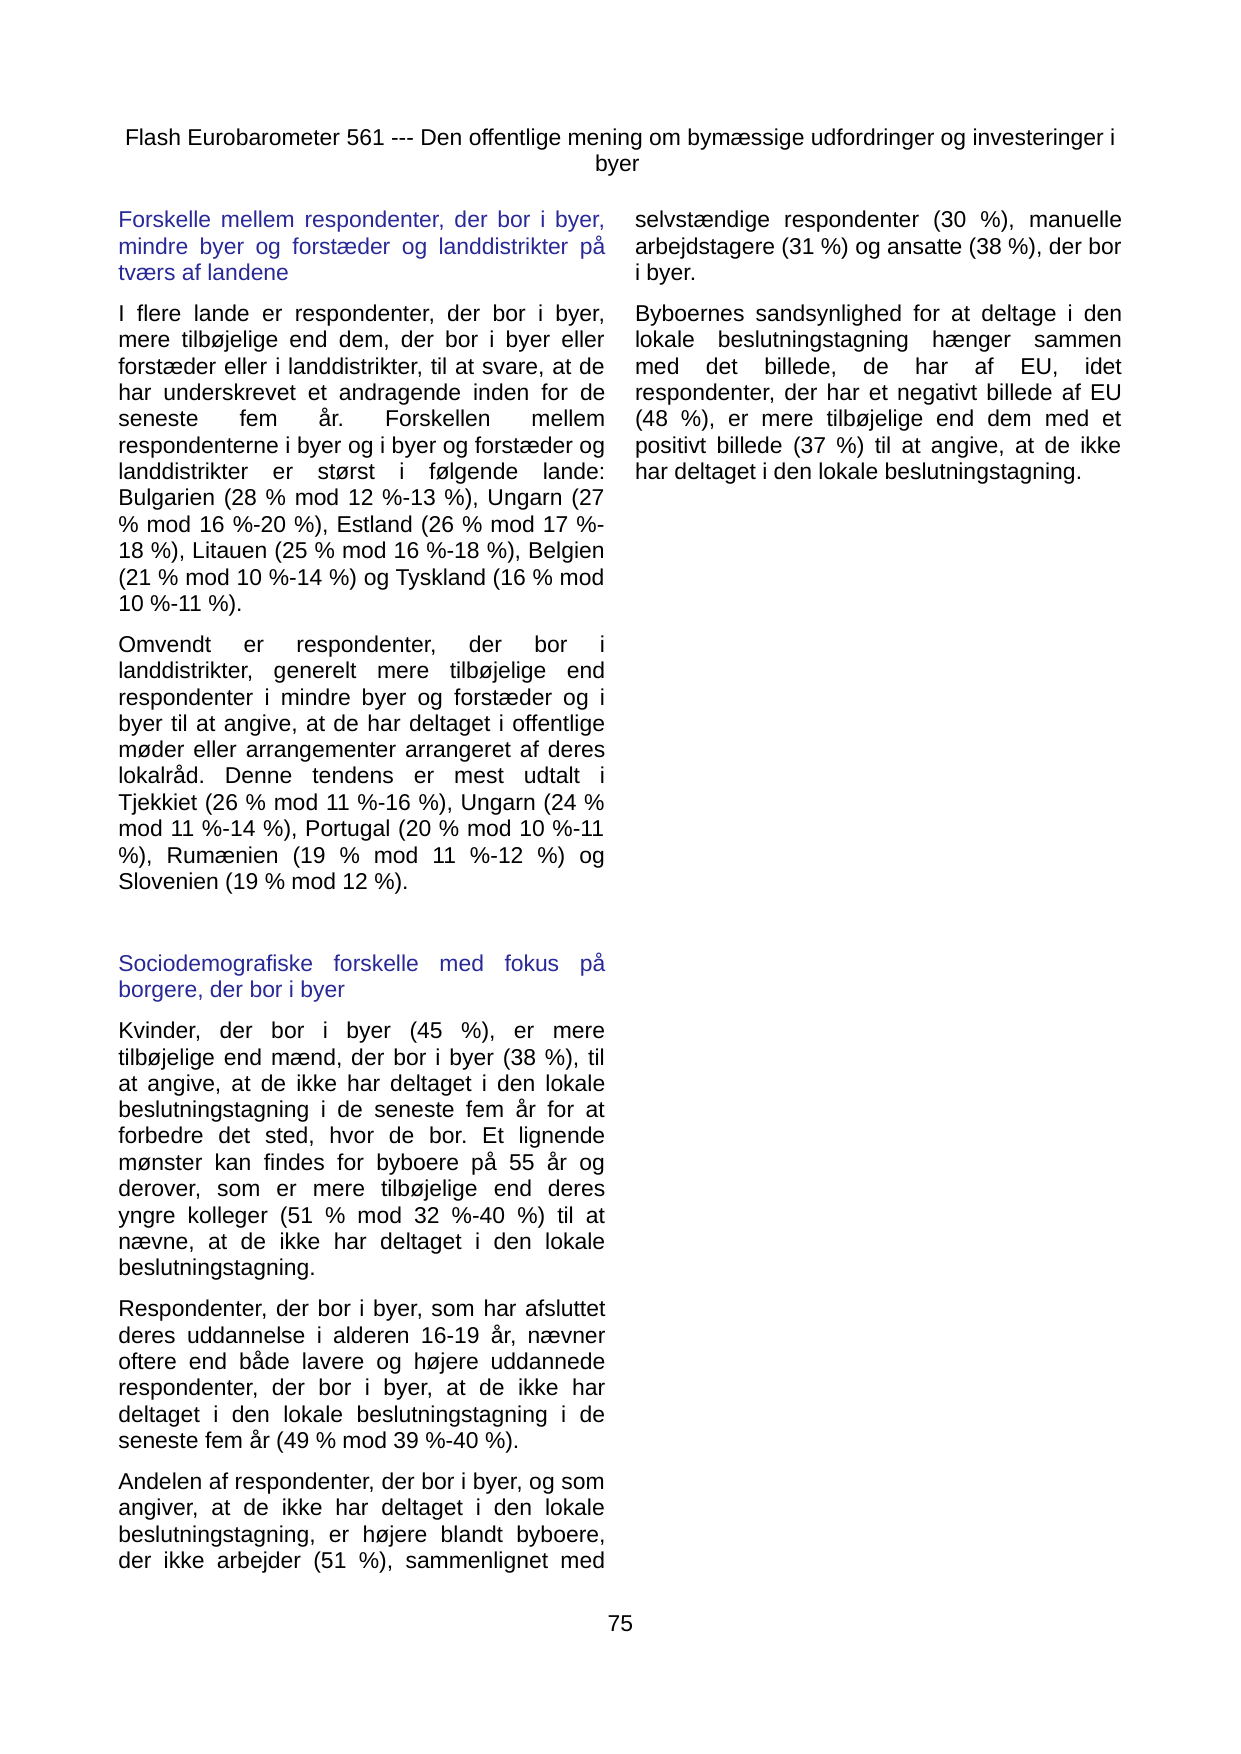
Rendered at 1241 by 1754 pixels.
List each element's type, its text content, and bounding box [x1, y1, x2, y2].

text Omvendt er respondenter, der bor i landdistrikter, generelt mere tilbøjelige end respondenter i mindre byer og forstæder og i byer til at angive, at de har deltaget i offentlige møder eller arrangementer arrangeret af deres lokalråd. Denne tendens er mest udtalt i Tjekkiet (26 % mod 11 %-16 %), Ungarn (24 % mod 11 %-14 %), Portugal (20 % mod 10 %-11 %), Rumænien (19 % mod 11 %-12 %) og Slovenien (19 % mod 12 %). [118, 631, 605, 894]
text selvstændige respondenter (30 %), manuelle arbejdstagere (31 %) og ansatte (38 %), der bor i byer. [635, 206, 1122, 285]
text Byboernes sandsynlighed for at deltage i den lokale beslutningstagning hænger sammen med det billede, de har af EU, idet respondenter, der har et negativt billede af EU (48 %), er mere tilbøjelige end dem med et positivt billede (37 %) til at angive, at de ikke har deltaget i den lokale beslutningstagning. [635, 300, 1122, 484]
text I flere lande er respondenter, der bor i byer, mere tilbøjelige end dem, der bor i byer eller forstæder eller i landdistrikter, til at svare, at de har underskrevet et andragende inden for de seneste fem år. Forskellen mellem respondenterne i byer og i byer og forstæder og landdistrikter er størst i følgende lande: Bulgarien (28 % mod 12 %-13 %), Ungarn (27 % mod 16 %-20 %), Estland (26 % mod 17 %-18 %), Litauen (25 % mod 16 %-18 %), Belgien (21 % mod 10 %-14 %) og Tyskland (16 % mod 10 %-11 %). [118, 300, 605, 616]
text Sociodemografiske forskelle med fokus på borgere, der bor i byer [118, 950, 605, 1002]
text Respondenter, der bor i byer, som har afsluttet deres uddannelse i alderen 16-19 år, nævner oftere end både lavere og højere uddannede respondenter, der bor i byer, at de ikke har deltaget i den lokale beslutningstagning i de seneste fem år (49 % mod 39 %-40 %). [118, 1295, 605, 1453]
text Kvinder, der bor i byer (45 %), er mere tilbøjelige end mænd, der bor i byer (38 %), til at angive, at de ikke har deltaget i den lokale beslutningstagning i de seneste fem år for at forbedre det sted, hvor de bor. Et lignende mønster kan findes for byboere på 55 år og derover, som er mere tilbøjelige end deres yngre kolleger (51 % mod 32 %-40 %) til at nævne, at de ikke har deltaget i den lokale beslutningstagning. [118, 1017, 605, 1281]
text Andelen af respondenter, der bor i byer, og som angiver, at de ikke har deltaget i den lokale beslutningstagning, er højere blandt byboere, der ikke arbejder (51 %), sammenlignet med [118, 1468, 605, 1573]
text Forskelle mellem respondenter, der bor i byer, mindre byer og forstæder og landdistrikter på tværs af landene [118, 206, 605, 285]
